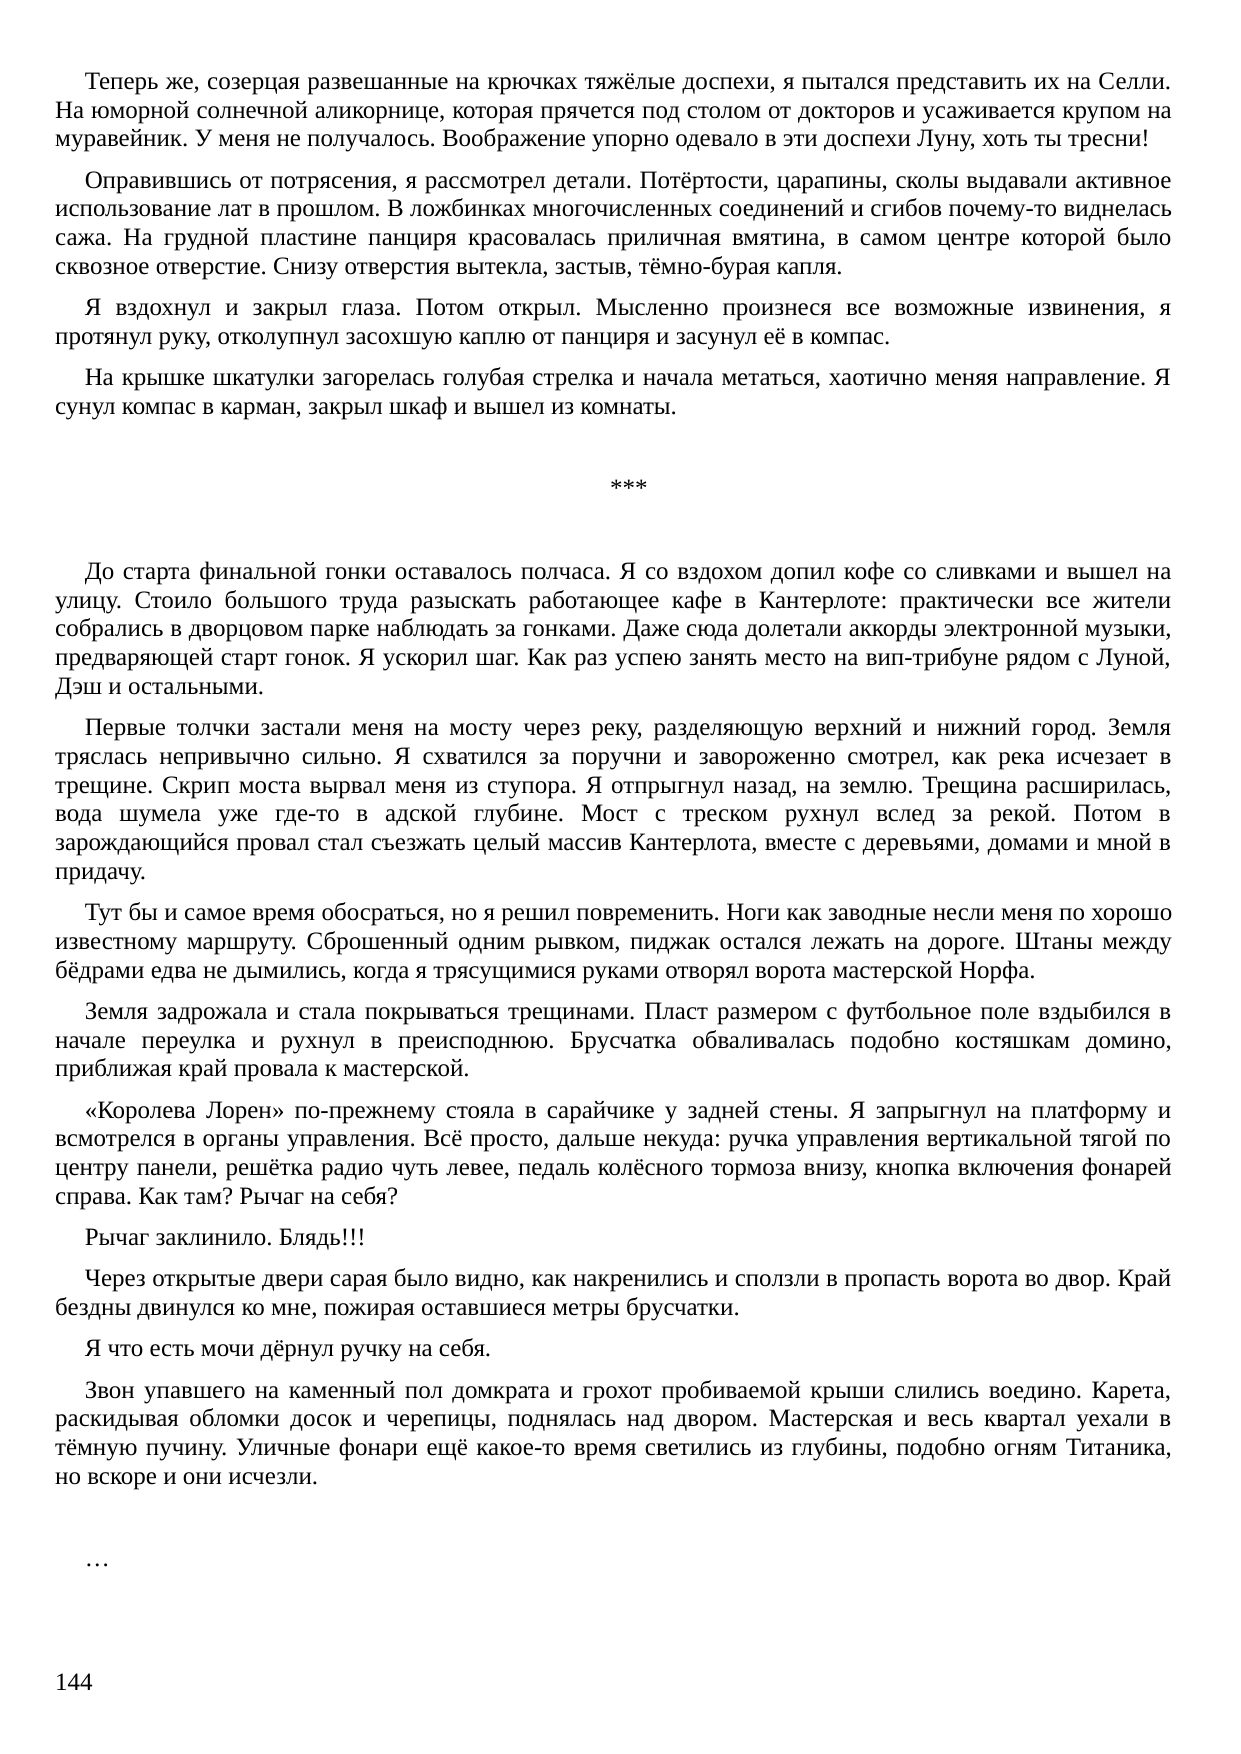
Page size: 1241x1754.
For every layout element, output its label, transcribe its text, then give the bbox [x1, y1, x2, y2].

text Звон упавшего на каменный пол домкрата и грохот пробиваемой крыши слились воедино. Карета, раскидывая обломки досок и черепицы, поднялась над двором. Мастерская и весь квартал уехали в тёмную пучину. Уличные фонари ещё какое-то время светились из глубины, подобно огням Титаника, но вскоре и они исчезли. [55, 1375, 1173, 1490]
text Через открытые двери сарая было видно, как накренились и сползли в пропасть ворота во двор. Край бездны двинулся ко мне, пожирая оставшиеся метры брусчатки. [55, 1263, 1173, 1321]
text Я что есть мочи дёрнул ручку на себя. [55, 1333, 1173, 1362]
text … [55, 1543, 1173, 1572]
text «Королева Лорен» по-прежнему стояла в сарайчике у задней стены. Я запрыгнул на платформу и всмотрелся в органы управления. Всё просто, дальше некуда: ручка управления вертикальной тягой по центру панели, решётка радио чуть левее, педаль колёсного тормоза внизу, кнопка включения фонарей справа. Как там? Рычаг на себя? [55, 1095, 1173, 1210]
text Тут бы и самое время обосраться, но я решил повременить. Ноги как заводные несли меня по хорошо известному маршруту. Сброшенный одним рывком, пиджак остался лежать на дороге. Штаны между бёдрами едва не дымились, когда я трясущимися руками отворял ворота мастерской Норфа. [55, 897, 1173, 983]
text Оправившись от потрясения, я рассмотрел детали. Потёртости, царапины, сколы выдавали активное использование лат в прошлом. В ложбинках многочисленных соединений и сгибов почему-то виднелась сажа. На грудной пластине панциря красовалась приличная вмятина, в самом центре которой было сквозное отверстие. Снизу отверстия вытекла, застыв, тёмно-бурая капля. [55, 165, 1173, 280]
text До старта финальной гонки оставалось полчаса. Я со вздохом допил кофе со сливками и вышел на улицу. Стоило большого труда разыскать работающее кафе в Кантерлоте: практически все жители собрались в дворцовом парке наблюдать за гонками. Даже сюда долетали аккорды электронной музыки, предваряющей старт гонок. Я ускорил шаг. Как раз успею занять место на вип-трибуне рядом с Луной, Дэш и остальными. [55, 556, 1173, 700]
text Рычаг заклинило. Блядь!!! [55, 1222, 1173, 1251]
text На крышке шкатулки загорелась голубая стрелка и начала метаться, хаотично меняя направление. Я сунул компас в карман, закрыл шкаф и вышел из комнаты. [55, 362, 1173, 420]
text Первые толчки застали меня на мосту через реку, разделяющую верхний и нижний город. Земля тряслась непривычно сильно. Я схватился за поручни и завороженно смотрел, как река исчезает в трещине. Скрип моста вырвал меня из ступора. Я отпрыгнул назад, на землю. Трещина расширилась, вода шумела уже где-то в адской глубине. Мост с треском рухнул вслед за рекой. Потом в зарождающийся провал стал съезжать целый массив Кантерлота, вместе с деревьями, домами и мной в придачу. [55, 712, 1173, 885]
text Земля задрожала и стала покрываться трещинами. Пласт размером с футбольное поле вздыбился в начале переулка и рухнул в преисподнюю. Брусчатка обваливалась подобно костяшкам домино, приближая край провала к мастерской. [55, 996, 1173, 1082]
text Я вздохнул и закрыл глаза. Потом открыл. Мысленно произнеся все возможные извинения, я протянул руку, отколупнул засохшую каплю от панциря и засунул её в компас. [55, 292, 1173, 350]
text Теперь же, созерцая развешанные на крючках тяжёлые доспехи, я пытался представить их на Селли. На юморной солнечной аликорнице, которая прячется под столом от докторов и усаживается крупом на муравейник. У меня не получалось. Воображение упорно одевало в эти доспехи Луну, хоть ты тресни! [55, 66, 1173, 152]
text *** [55, 473, 1173, 502]
